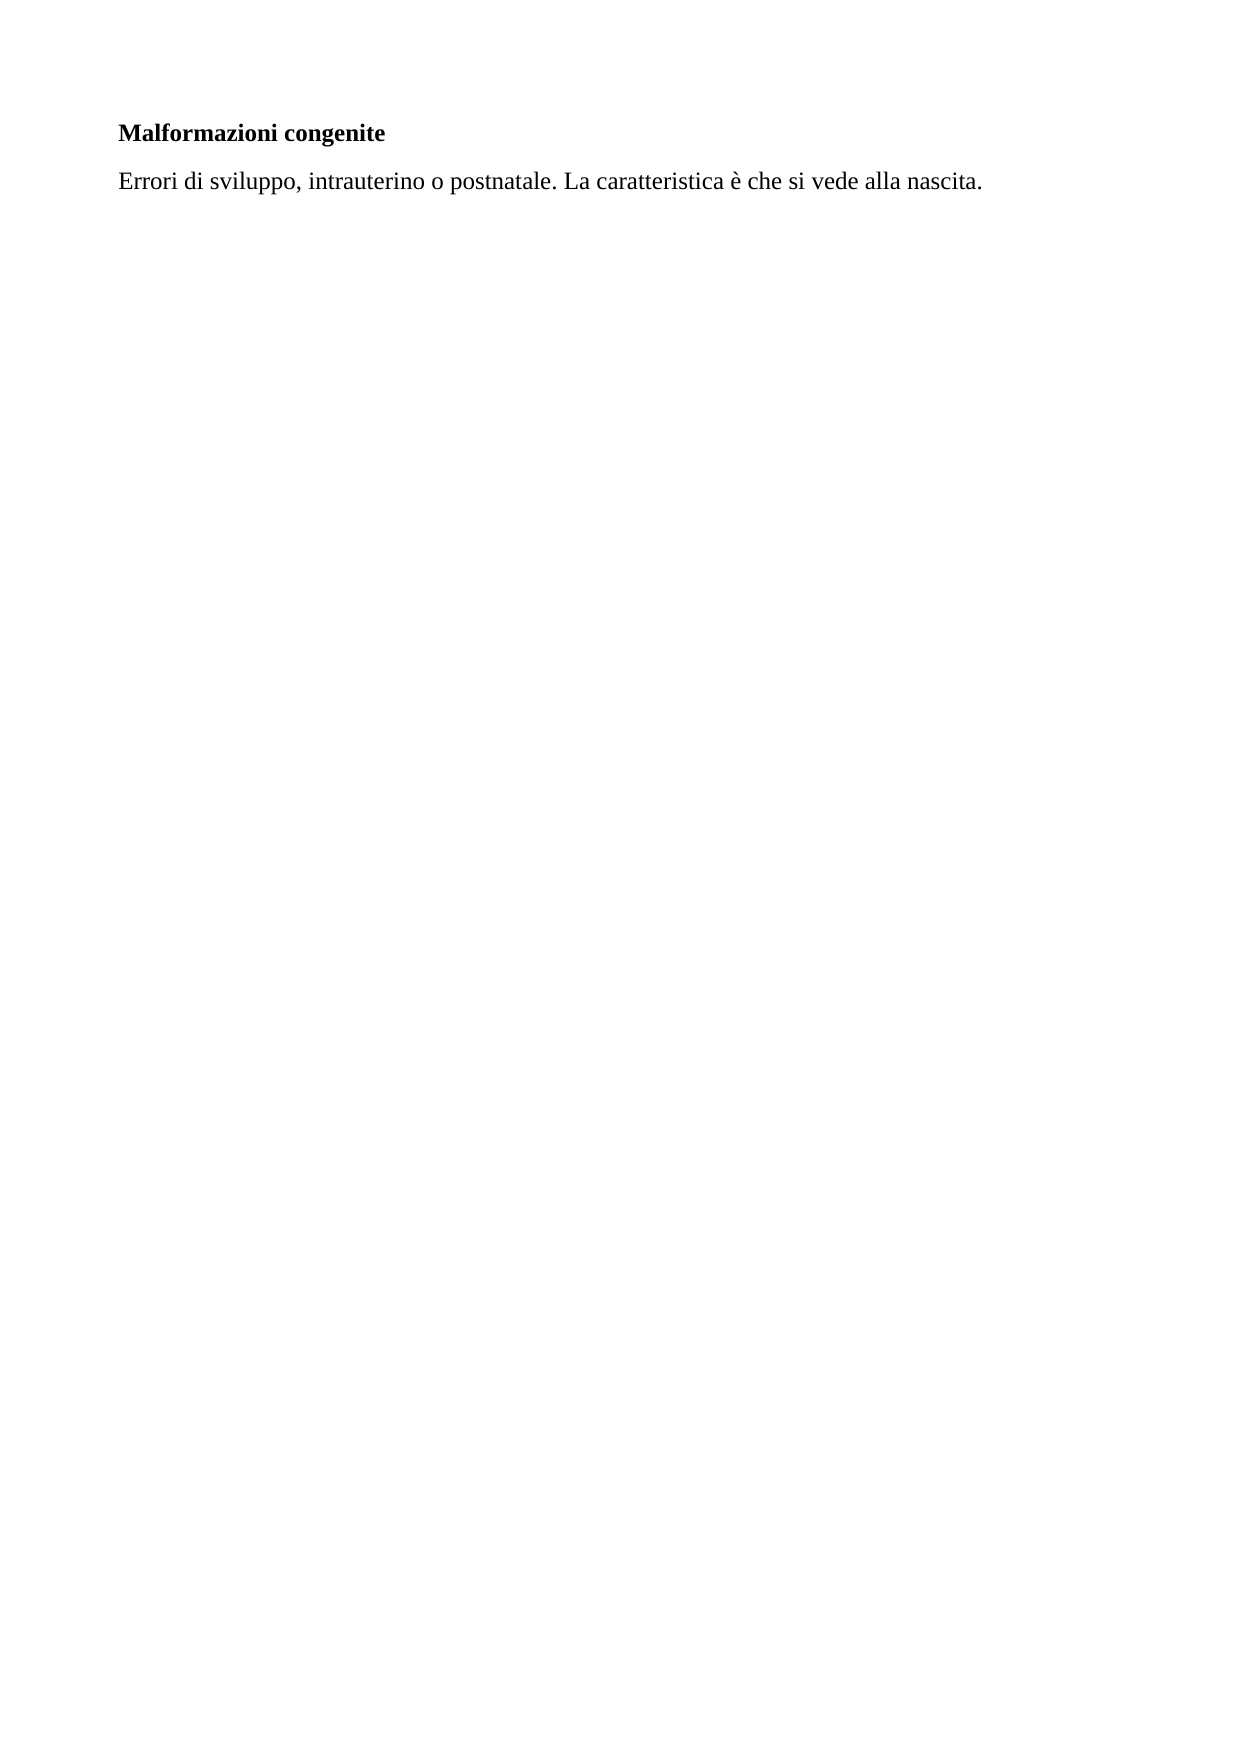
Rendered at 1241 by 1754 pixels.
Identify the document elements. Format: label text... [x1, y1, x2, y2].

text Errori di sviluppo, intrauterino o postnatale. La caratteristica è che si vede alla nascita. [118, 166, 1122, 194]
text Malformazioni congenite [118, 118, 1122, 147]
